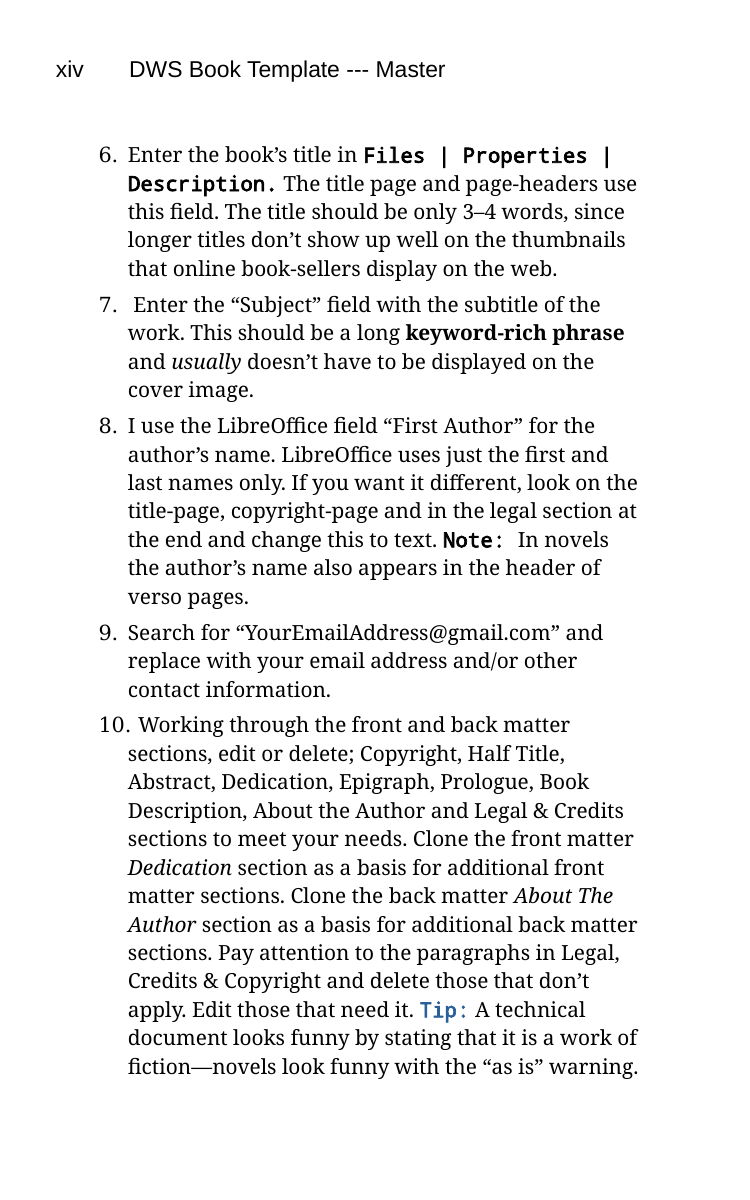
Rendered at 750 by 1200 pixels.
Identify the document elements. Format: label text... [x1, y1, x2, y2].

list Enter the “Subject” field with the subtitle of the work. This should be a long keyword‑rich phrase and usually doesn’t have to be displayed on the cover image. [92, 290, 642, 404]
list Search for “YourEmailAddress@gmail.com” and replace with your email address and/or other contact information. [92, 618, 642, 703]
list Enter the book’s title in Files | Properties | Description. The title page and page-headers use this field. The title should be only 3–4 words, since longer titles don’t show up well on the thumbnails that online book-sellers display on the web. [92, 140, 642, 282]
list Working through the front and back matter sections, edit or delete; Copyright, Half Title, Abstract, Dedication, Epigraph, Prologue, Book Description, About the Author and Legal & Credits sections to meet your needs. Clone the front matter Dedication section as a basis for additional front matter sections. Clone the back matter About The Author section as a basis for additional back matter sections. Pay attention to the paragraphs in Legal, Credits & Copyright and delete those that don’t apply. Edit those that need it. Tip: A technical document looks funny by stating that it is a work of fiction—novels look funny with the “as is” warning. [92, 711, 642, 1080]
list I use the LibreOffice field “First Author” for the author’s name. LibreOffice uses just the first and last names only. If you want it different, look on the title-page, copyright-page and in the legal section at the end and change this to text. Note: In novels the author’s name also appears in the header of verso pages. [92, 411, 642, 610]
